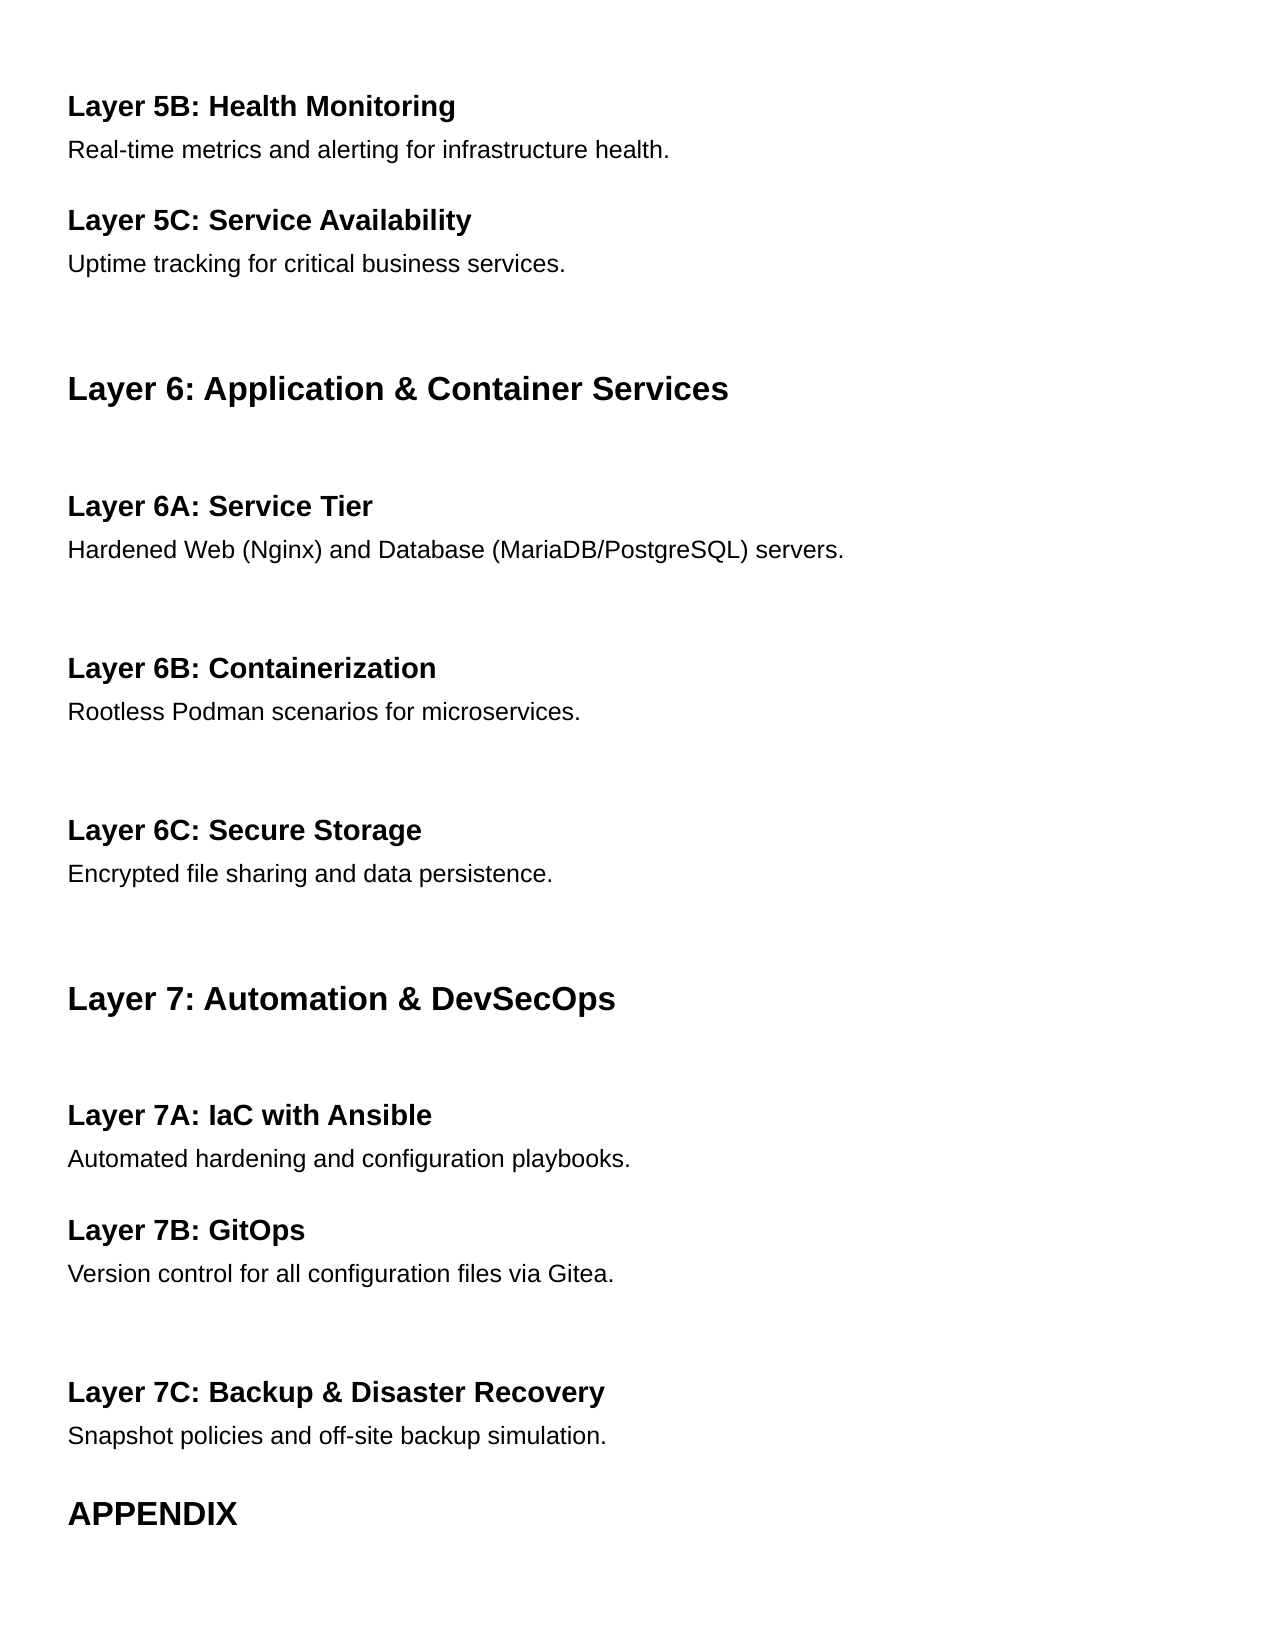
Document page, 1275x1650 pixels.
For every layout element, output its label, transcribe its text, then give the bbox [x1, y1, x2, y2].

text Version control for all configuration files via Gitea. [67, 1259, 1226, 1288]
subtitle Layer 7: Automation & DevSecOps [67, 979, 1226, 1017]
text Encrypted file sharing and data persistence. [67, 859, 1226, 888]
subtitle Layer 6C: Secure Storage [67, 813, 1226, 846]
text Automated hardening and configuration playbooks. [67, 1144, 1226, 1173]
subtitle Layer 5C: Service Availability [67, 203, 1226, 237]
text Snapshot policies and off-site backup simulation. [67, 1421, 1226, 1450]
subtitle Layer 6: Application & Container Services [67, 369, 1226, 408]
subtitle Layer 7A: IaC with Ansible [67, 1098, 1226, 1132]
subtitle Layer 7C: Backup & Disaster Recovery [67, 1375, 1226, 1408]
text Hardened Web (Nginx) and Database (MariaDB/PostgreSQL) servers. [67, 535, 1226, 563]
subtitle Layer 7B: GitOps [67, 1213, 1226, 1246]
text Rootless Podman scenarios for microservices. [67, 697, 1226, 726]
subtitle APPENDIX [67, 1494, 1226, 1532]
text Uptime tracking for critical business services. [67, 249, 1226, 278]
subtitle Layer 6A: Service Tier [67, 489, 1226, 522]
subtitle Layer 6B: Containerization [67, 651, 1226, 684]
text Real-time metrics and alerting for infrastructure health. [67, 134, 1226, 163]
subtitle Layer 5B: Health Monitoring [67, 88, 1226, 122]
